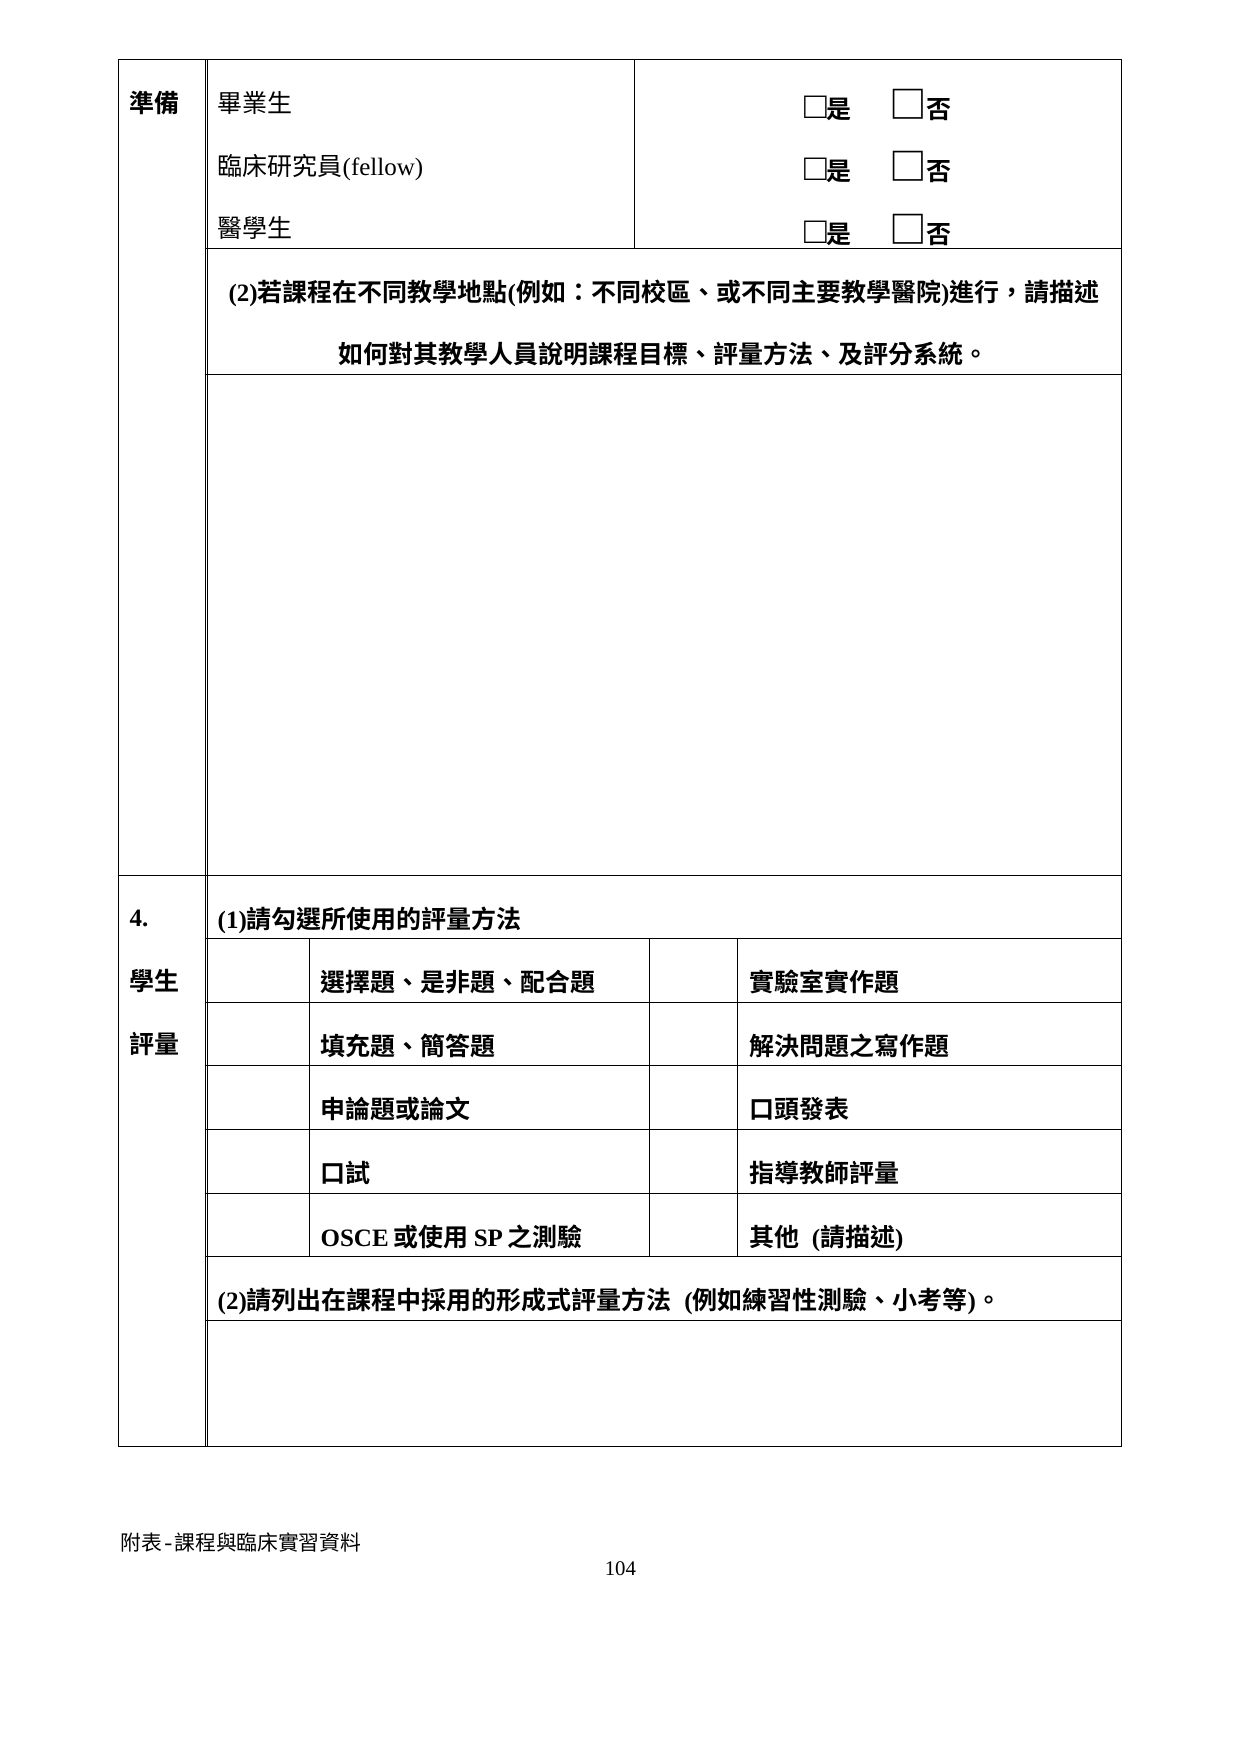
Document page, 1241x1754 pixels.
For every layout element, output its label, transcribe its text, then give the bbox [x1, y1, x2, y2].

table_cell 選擇題、是非題、配合題 [310, 939, 649, 1002]
table_cell 解決問題之寫作題 [738, 1003, 1121, 1065]
table_cell (2)請列出在課程中採用的形成式評量方法 (例如練習性測驗、小考等)。 [208, 1257, 1121, 1319]
table_cell 申論題或論文 [310, 1066, 649, 1129]
table_cell □是 □否 □是 □否 □是 □否 [635, 60, 1121, 248]
table_cell 4. 學生 評量 [119, 876, 205, 1446]
table_cell [650, 1194, 737, 1256]
table_cell [650, 1066, 737, 1129]
table_cell (1)請勾選所使用的評量方法 [208, 876, 1121, 938]
table_cell [650, 1003, 737, 1065]
table_cell OSCE或使用SP之測驗 [310, 1194, 649, 1256]
table_cell 實驗室實作題 [738, 939, 1121, 1002]
table_cell [208, 1130, 309, 1192]
table_cell 填充題、簡答題 [310, 1003, 649, 1065]
table_cell [208, 375, 1121, 875]
table_cell 其他 (請描述) [738, 1194, 1121, 1256]
table_cell 口頭發表 [738, 1066, 1121, 1129]
table_cell 準備 [119, 60, 205, 875]
table_cell [208, 1194, 309, 1256]
table_cell [208, 1003, 309, 1065]
table_cell [650, 1130, 737, 1192]
table_cell [650, 939, 737, 1002]
table_cell 口試 [310, 1130, 649, 1192]
table_cell 畢業生 臨床研究員(fellow) 醫學生 [208, 60, 634, 248]
table_cell [208, 1321, 1121, 1446]
table_cell [208, 939, 309, 1002]
table_cell (2)若課程在不同教學地點(例如：不同校區、或不同主要教學醫院)進行，請描述如何對其教學人員說明課程目標、評量方法、及評分系統。 [208, 249, 1121, 374]
table_cell [208, 1066, 309, 1129]
table_cell 指導教師評量 [738, 1130, 1121, 1192]
